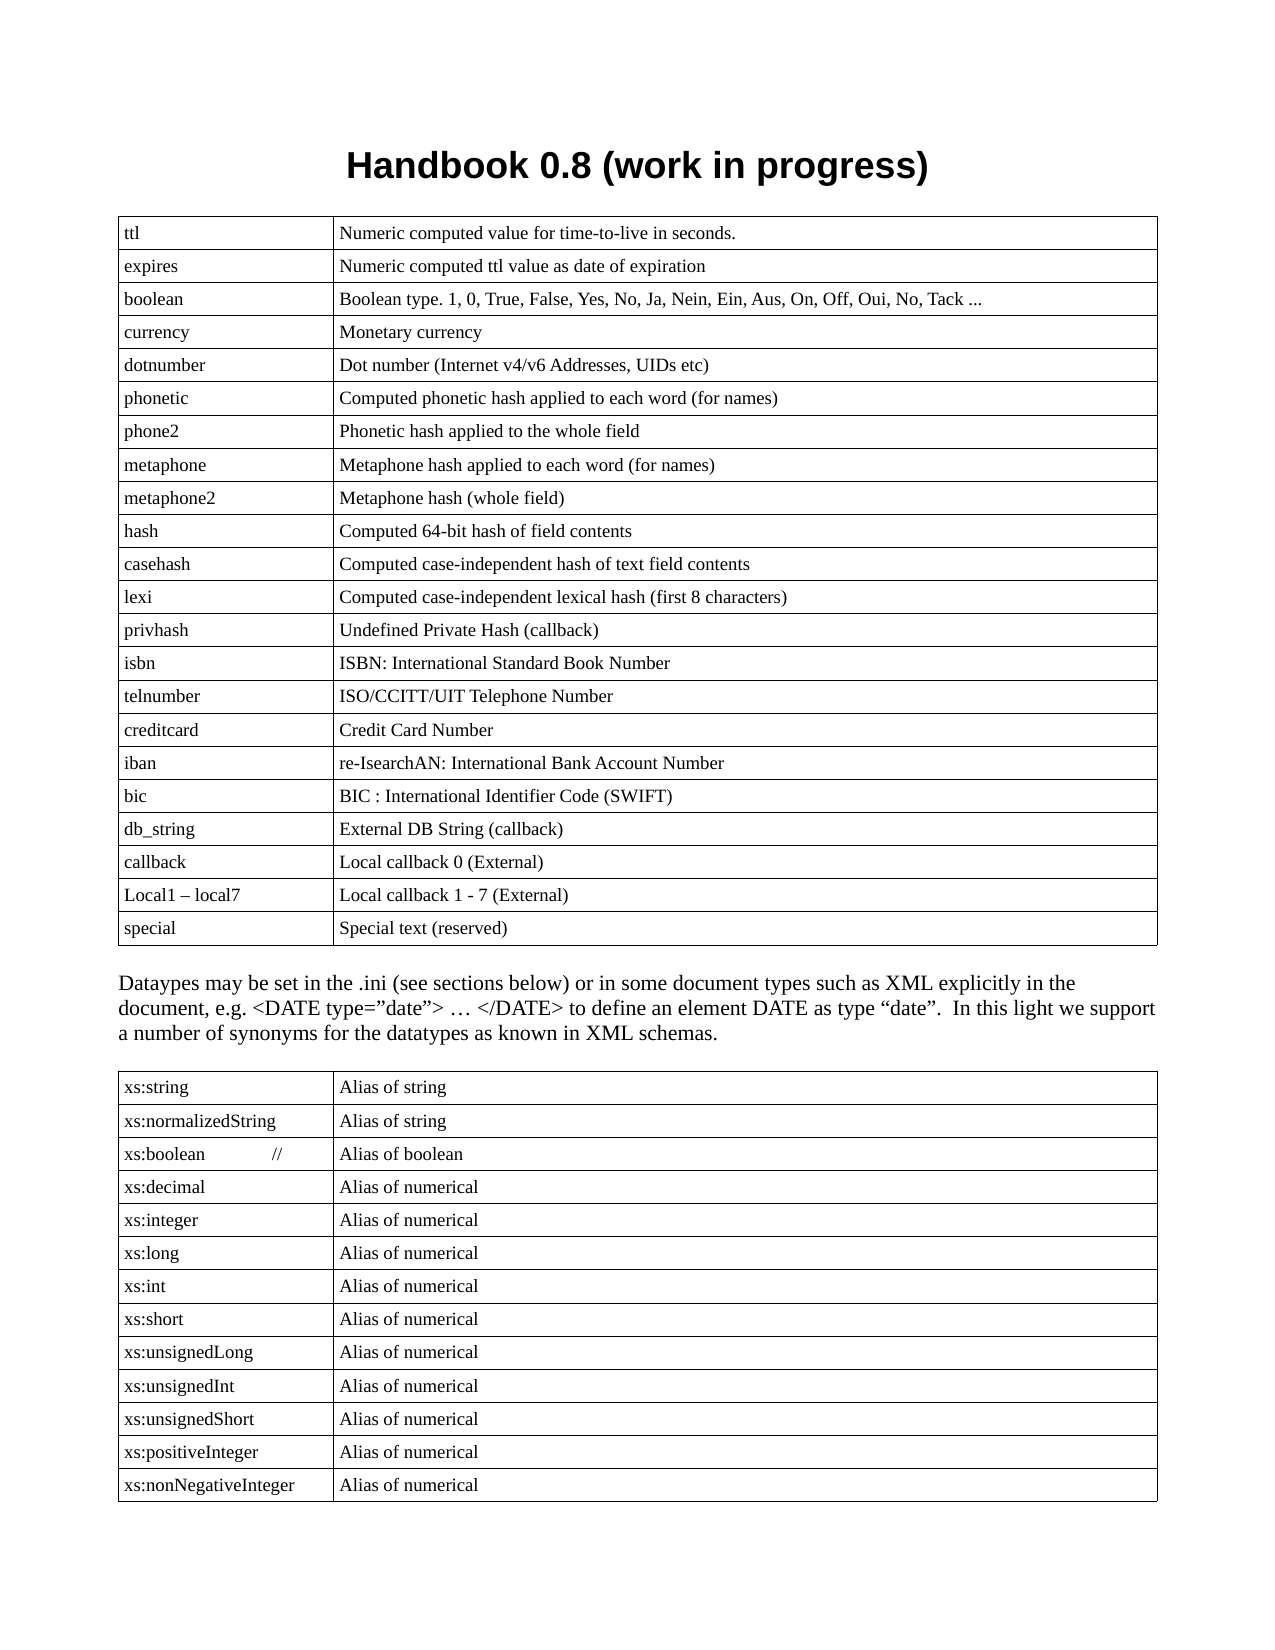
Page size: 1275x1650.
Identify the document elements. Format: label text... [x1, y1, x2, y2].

table_cell Metaphone hash (whole field) [334, 482, 1157, 514]
table_cell creditcard [119, 714, 333, 746]
table_cell Computed case-independent lexical hash (first 8 characters) [334, 581, 1157, 613]
table_cell Alias of boolean [334, 1138, 1157, 1170]
table_cell Metaphone hash applied to each word (for names) [334, 449, 1157, 481]
table_cell metaphone2 [119, 482, 333, 514]
table_cell Boolean type. 1, 0, True, False, Yes, No, Ja, Nein, Ein, Aus, On, Off, Oui, No, Tack ... [334, 283, 1157, 315]
table_cell xs:decimal [119, 1171, 333, 1203]
table_cell metaphone [119, 449, 333, 481]
table_cell xs:unsignedLong [119, 1337, 333, 1369]
table_cell callback [119, 846, 333, 878]
table_cell Local1 – local7 [119, 879, 333, 911]
table_header xs:string [119, 1072, 333, 1104]
table_cell lexi [119, 581, 333, 613]
table_cell Undefined Private Hash (callback) [334, 614, 1157, 646]
table_cell xs:long [119, 1237, 333, 1269]
table_cell xs:boolean // [119, 1138, 333, 1170]
table_cell xs:unsignedInt [119, 1370, 333, 1402]
table_cell Alias of numerical [334, 1337, 1157, 1369]
table_cell Monetary currency [334, 316, 1157, 348]
table_cell ttl [119, 217, 333, 249]
table_cell Local callback 0 (External) [334, 846, 1157, 878]
table_cell Alias of numerical [334, 1304, 1157, 1336]
table_cell External DB String (callback) [334, 813, 1157, 845]
table_cell Computed case-independent hash of text field contents [334, 548, 1157, 580]
table_cell re-IsearchAN: International Bank Account Number [334, 747, 1157, 779]
table_cell phone2 [119, 416, 333, 448]
table_cell BIC : International Identifier Code (SWIFT) [334, 780, 1157, 812]
table_cell hash [119, 515, 333, 547]
table_cell Alias of numerical [334, 1171, 1157, 1203]
table_cell bic [119, 780, 333, 812]
table_cell special [119, 912, 333, 944]
table_cell xs:int [119, 1270, 333, 1302]
table_cell iban [119, 747, 333, 779]
table_cell isbn [119, 647, 333, 679]
table_cell Alias of numerical [334, 1370, 1157, 1402]
table_cell xs:normalizedString [119, 1105, 333, 1137]
table_cell dotnumber [119, 349, 333, 381]
table_cell casehash [119, 548, 333, 580]
table_cell ISO/CCITT/UIT Telephone Number [334, 681, 1157, 713]
table_cell ISBN: International Standard Book Number [334, 647, 1157, 679]
table_cell Alias of numerical [334, 1270, 1157, 1302]
table_cell Computed 64-bit hash of field contents [334, 515, 1157, 547]
table_cell xs:integer [119, 1204, 333, 1236]
table_cell privhash [119, 614, 333, 646]
table_cell Alias of numerical [334, 1469, 1157, 1501]
table_cell Local callback 1 - 7 (External) [334, 879, 1157, 911]
table_cell Numeric computed value for time-to-live in seconds. [334, 217, 1157, 249]
table_cell xs:unsignedShort [119, 1403, 333, 1435]
table_cell Credit Card Number [334, 714, 1157, 746]
table_cell xs:positiveInteger [119, 1436, 333, 1468]
table_cell Alias of numerical [334, 1403, 1157, 1435]
table_cell xs:short [119, 1304, 333, 1336]
table_cell expires [119, 250, 333, 282]
table_cell Alias of numerical [334, 1436, 1157, 1468]
table_header Alias of string [334, 1072, 1157, 1104]
table_cell Alias of numerical [334, 1204, 1157, 1236]
table_cell db_string [119, 813, 333, 845]
table_cell currency [119, 316, 333, 348]
text Dataypes may be set in the .ini (see sections below) or in some document types such as XML explicitly in the document, e.g. <DATE type=”date”> … </DATE> to define an element DATE as type “date”. In this light we support a number of synonyms for the datatypes as known in XML schemas. [118, 970, 1157, 1045]
table_cell xs:nonNegativeInteger [119, 1469, 333, 1501]
table_cell Alias of numerical [334, 1237, 1157, 1269]
table_cell Dot number (Internet v4/v6 Addresses, UIDs etc) [334, 349, 1157, 381]
table_cell Phonetic hash applied to the whole field [334, 416, 1157, 448]
table_cell phonetic [119, 382, 333, 414]
table_cell Computed phonetic hash applied to each word (for names) [334, 382, 1157, 414]
table_cell telnumber [119, 681, 333, 713]
table_cell Alias of string [334, 1105, 1157, 1137]
table_cell Special text (reserved) [334, 912, 1157, 944]
table_cell Numeric computed ttl value as date of expiration [334, 250, 1157, 282]
table_cell boolean [119, 283, 333, 315]
